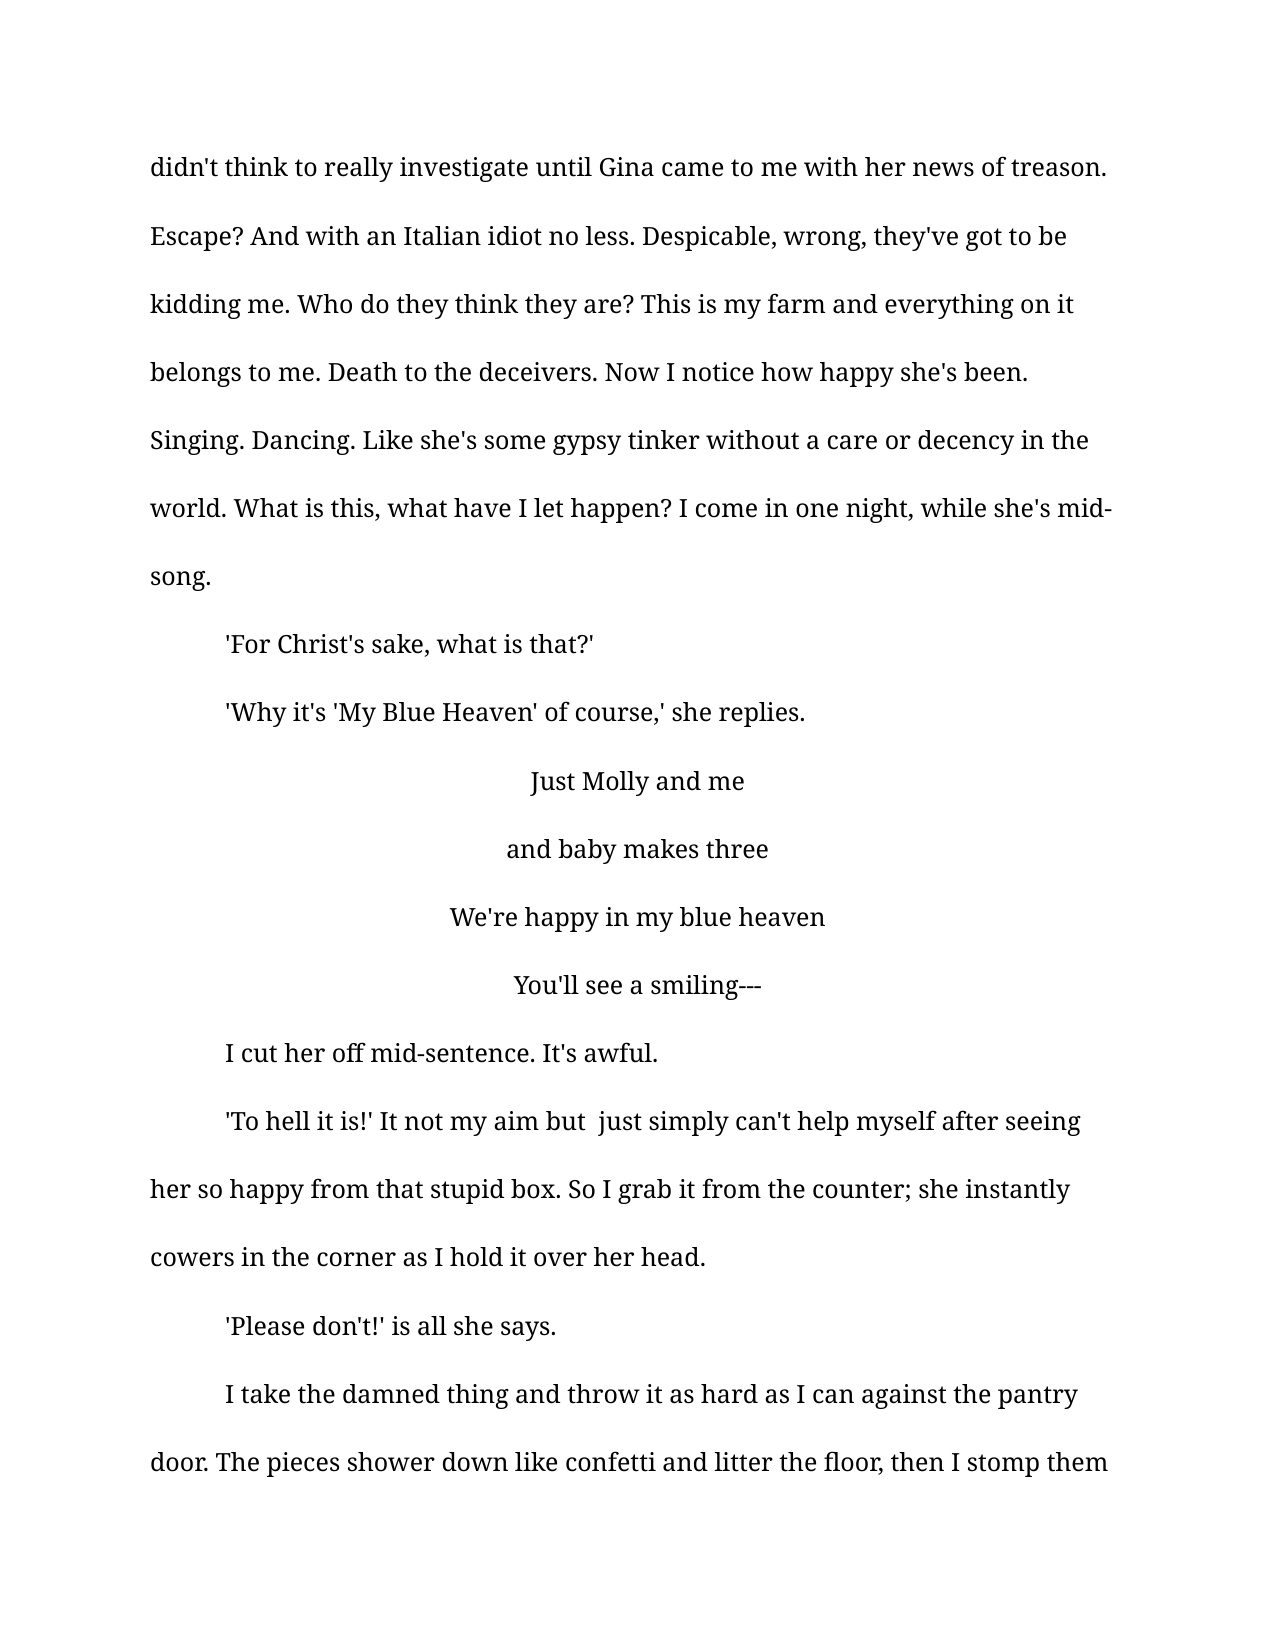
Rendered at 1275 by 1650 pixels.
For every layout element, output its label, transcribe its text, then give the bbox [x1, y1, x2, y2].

text We're happy in my blue heaven [150, 899, 1125, 933]
text I cut her off mid-sentence. It's awful. [150, 1036, 1125, 1070]
text I take the damned thing and throw it as hard as I can against the pantry door. The pieces shower down like confetti and litter the floor, then I stomp them [150, 1376, 1125, 1478]
text 'Please don't!' is all she says. [150, 1308, 1125, 1342]
text 'For Christ's sake, what is that?' [150, 627, 1125, 661]
text didn't think to really investigate until Gina came to me with her news of treason. Escape? And with an Italian idiot no less. Despicable, wrong, they've got to be kidding me. Who do they think they are? This is my farm and everything on it belongs to me. Death to the deceivers. Now I notice how happy she's been. Singing. Dancing. Like she's some gypsy tinker without a care or decency in the world. What is this, what have I let happen? I come in one night, while she's mid-song. [150, 150, 1125, 593]
text You'll see a smiling--- [150, 967, 1125, 1002]
text Just Molly and me [150, 763, 1125, 797]
text 'To hell it is!' It not my aim but just simply can't help myself after seeing her so happy from that stupid box. So I grab it from the counter; she instantly cowers in the corner as I hold it over her head. [150, 1104, 1125, 1274]
text and baby makes three [150, 831, 1125, 865]
text 'Why it's 'My Blue Heaven' of course,' she replies. [150, 695, 1125, 729]
